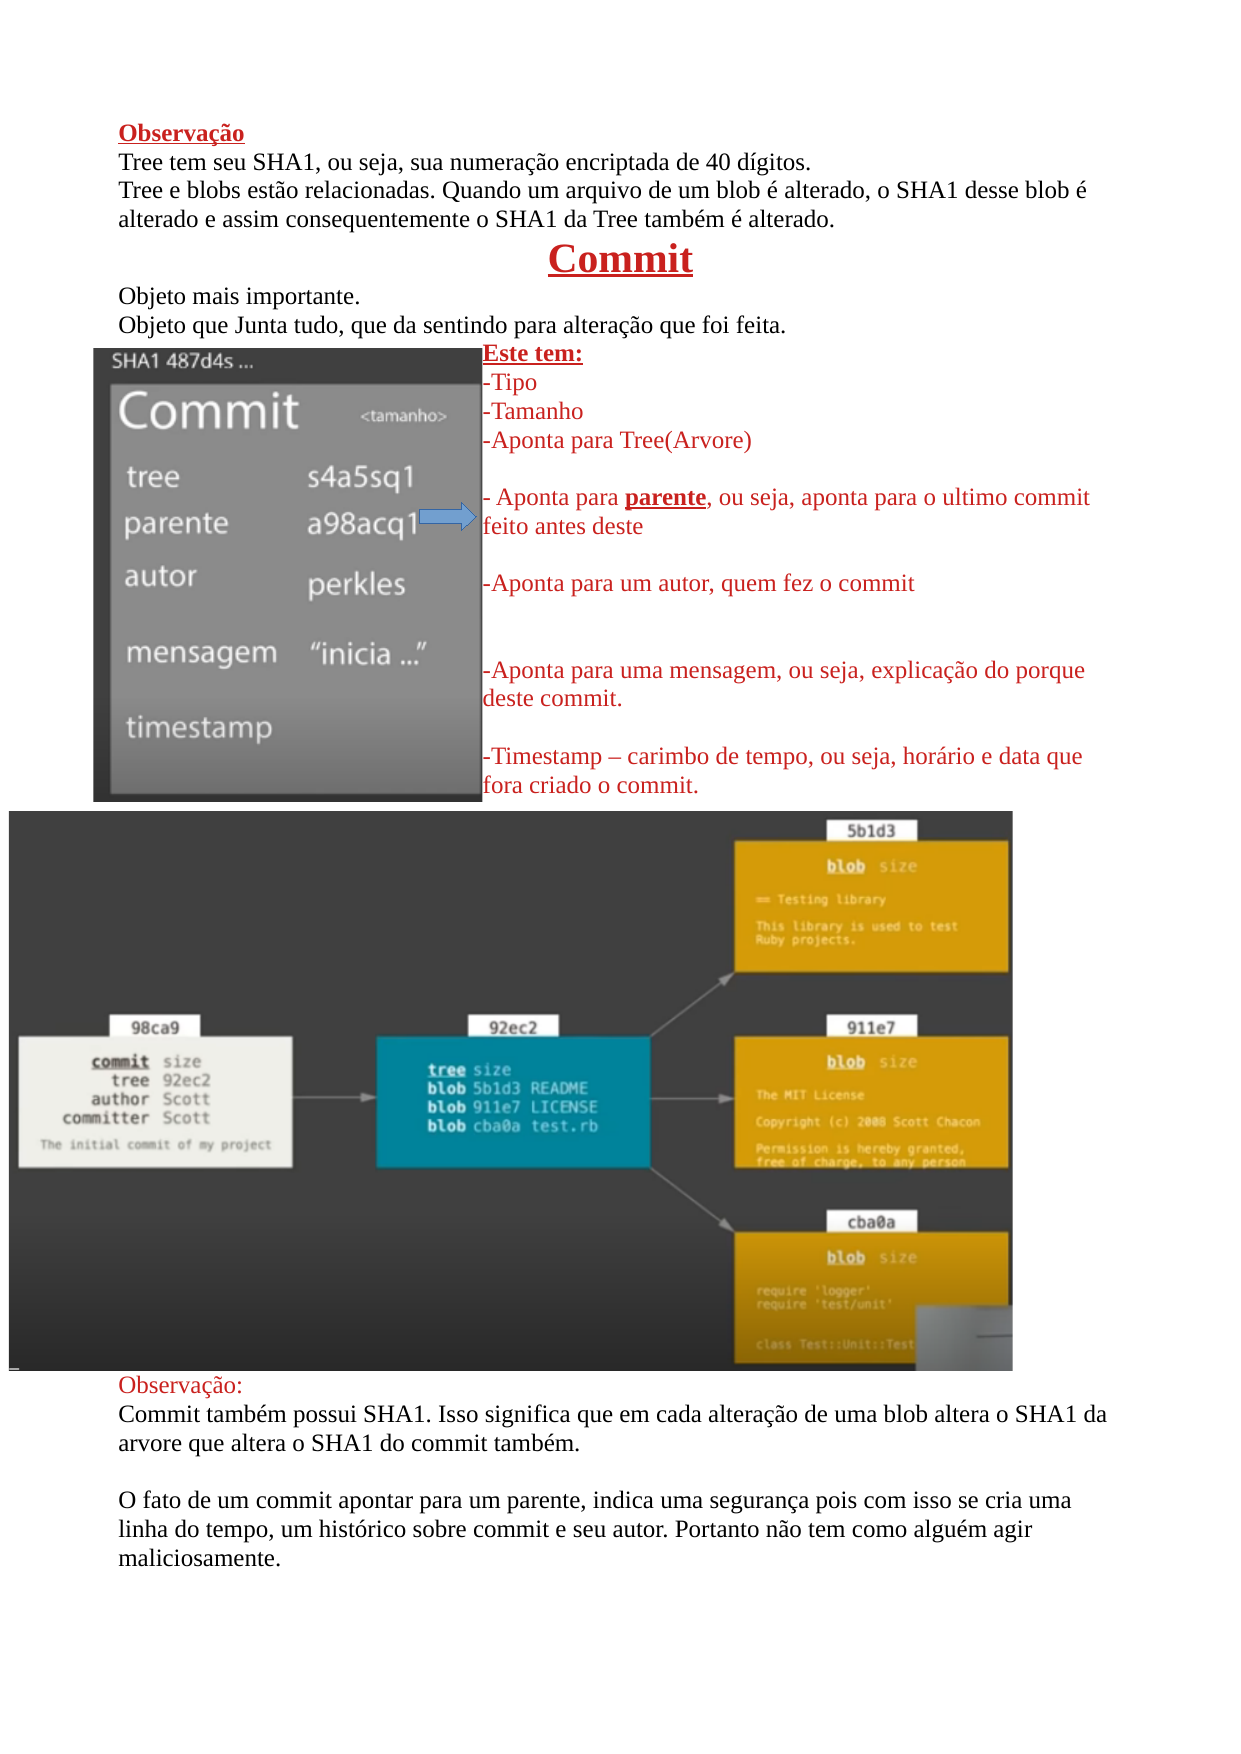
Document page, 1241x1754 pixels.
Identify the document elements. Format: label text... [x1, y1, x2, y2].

text Objeto que Junta tudo, que da sentindo para alteração que foi feita. [118, 310, 1122, 338]
text Tree tem seu SHA1, ou seja, sua numeração encriptada de 40 dígitos. Tree e blobs estão relacionadas. Quando um arquivo de um blob é alterado, o SHA1 desse blob é alterado e assim consequentemente o SHA1 da Tree também é alterado. [118, 147, 1122, 233]
text -Aponta para um autor, quem fez o commit [483, 568, 1122, 597]
text -Timestamp – carimbo de tempo, ou seja, horário e data que fora criado o commit. [483, 741, 1122, 798]
picture [93, 348, 483, 802]
text Objeto mais importante. [118, 281, 1122, 310]
text Observação [118, 118, 1122, 147]
text -Aponta para Tree(Arvore) [483, 425, 1122, 453]
text O fato de um commit apontar para um parente, indica uma segurança pois com isso se cria uma linha do tempo, um histórico sobre commit e seu autor. Portanto não tem como alguém agir maliciosamente. [118, 1485, 1122, 1571]
text -Tipo [483, 367, 1122, 396]
text Este tem: [118, 338, 1122, 367]
text -Tamanho [483, 396, 1122, 425]
picture [8, 811, 1013, 1371]
text -Aponta para uma mensagem, ou seja, explicação do porque deste commit. [483, 655, 1122, 712]
text Commit [118, 233, 1122, 281]
text Commit também possui SHA1. Isso significa que em cada alteração de uma blob altera o SHA1 da arvore que altera o SHA1 do commit também. [118, 1399, 1122, 1456]
text - Aponta para parente, ou seja, aponta para o ultimo commit feito antes deste [483, 482, 1122, 540]
text Observação: [118, 798, 1122, 1399]
